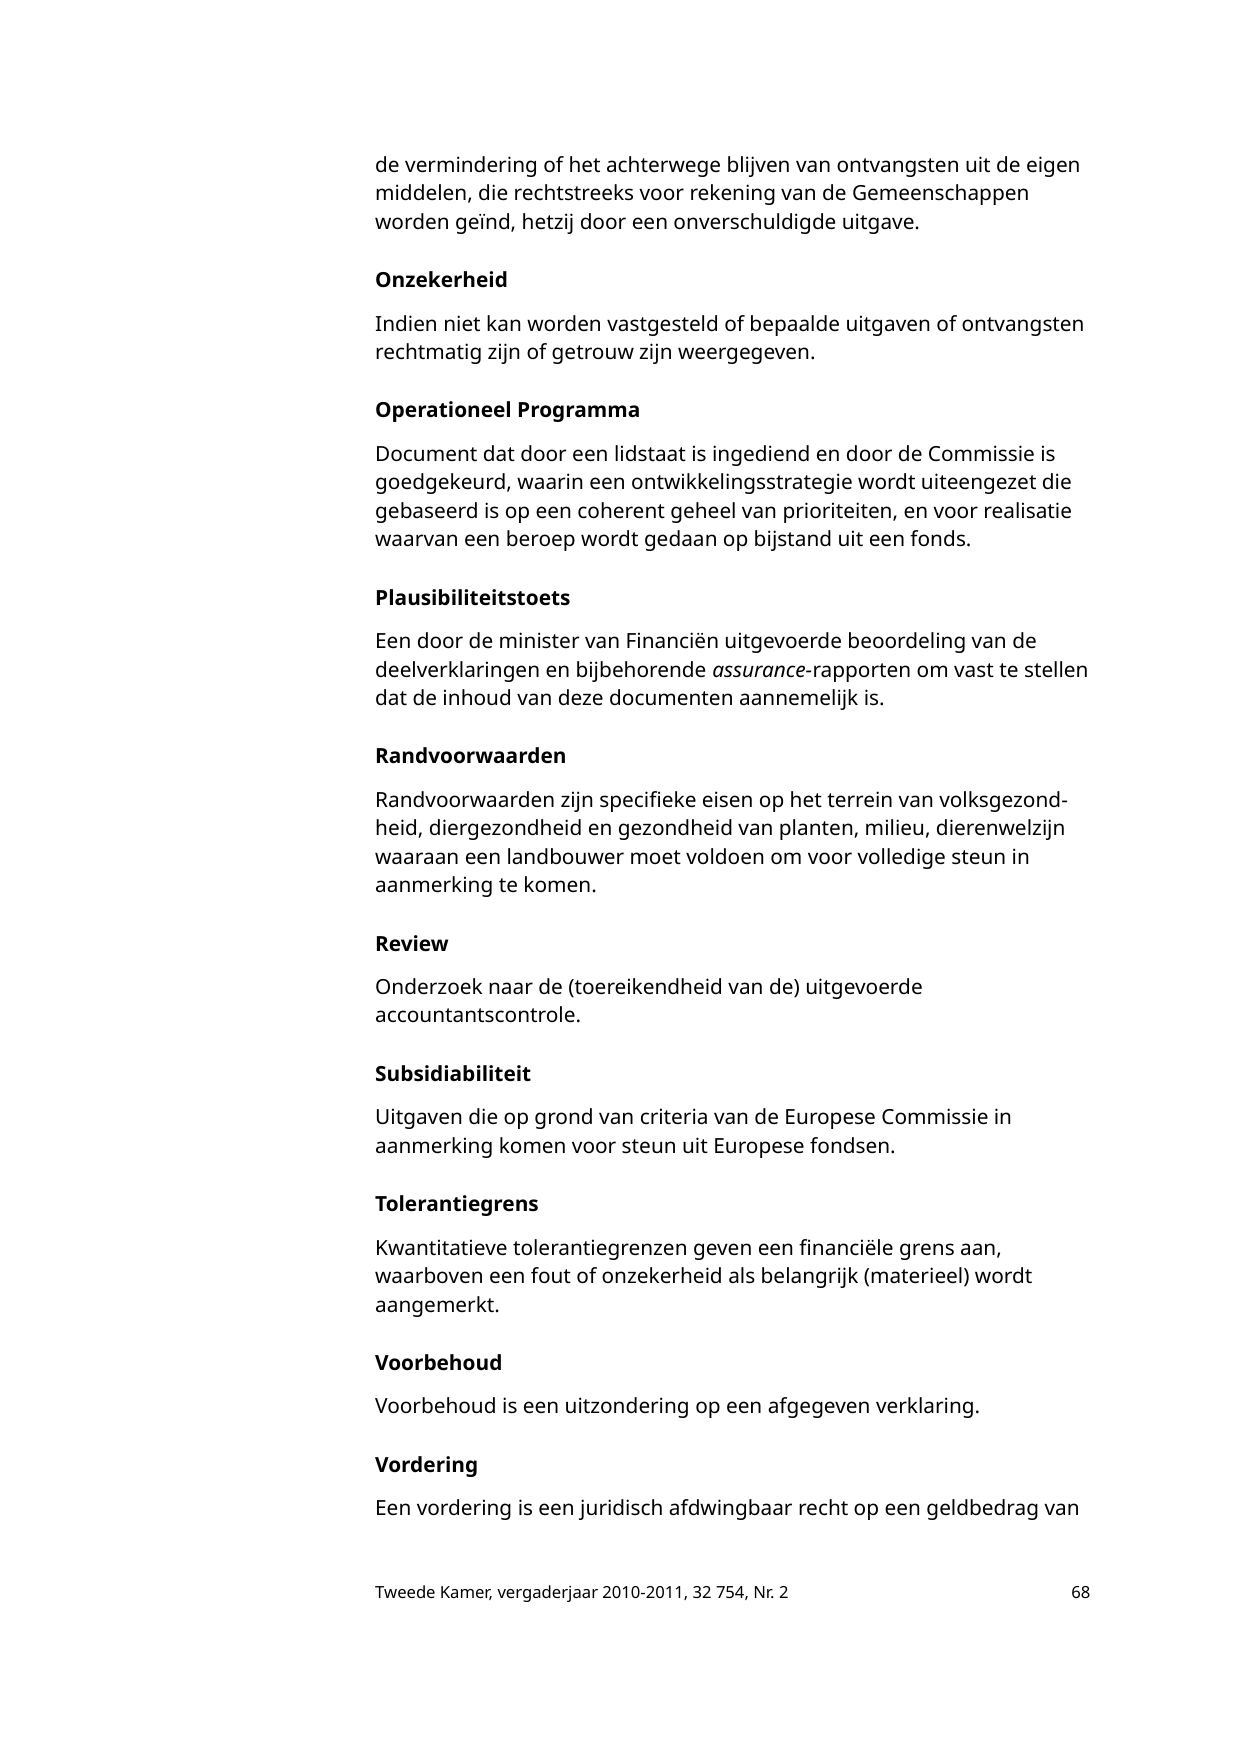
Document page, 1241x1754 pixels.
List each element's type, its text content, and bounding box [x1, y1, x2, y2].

text Een vordering is een juridisch afdwingbaar recht op een geldbedrag van [375, 1493, 1090, 1522]
text Review [375, 929, 1090, 957]
text Kwantitatieve tolerantiegrenzen geven een financiële grens aan, waarboven een fout of onzekerheid als belangrijk (materieel) wordt aangemerkt. [375, 1233, 1090, 1318]
text Voorbehoud [375, 1348, 1090, 1377]
text Uitgaven die op grond van criteria van de Europese Commissie in aanmerking komen voor steun uit Europese fondsen. [375, 1102, 1090, 1159]
text Randvoorwaarden [375, 742, 1090, 770]
text Onzekerheid [375, 265, 1090, 294]
text Document dat door een lidstaat is ingediend en door de Commissie is goedgekeurd, waarin een ontwikkelingsstrategie wordt uiteengezet die gebaseerd is op een coherent geheel van prioriteiten, en voor realisatie waarvan een beroep wordt gedaan op bijstand uit een fonds. [375, 439, 1090, 553]
text Indien niet kan worden vastgesteld of bepaalde uitgaven of ontvangsten rechtmatig zijn of getrouw zijn weergegeven. [375, 309, 1090, 366]
text Een door de minister van Financiën uitgevoerde beoordeling van de deelverklaringen en bijbehorende assurance-rapporten om vast te stellen dat de inhoud van deze documenten aannemelijk is. [375, 626, 1090, 712]
text Operationeel Programma [375, 396, 1090, 424]
text Tolerantiegrens [375, 1189, 1090, 1218]
text Subsidiabiliteit [375, 1059, 1090, 1087]
text Randvoorwaarden zijn specifieke eisen op het terrein van volksgezond-heid, diergezondheid en gezondheid van planten, milieu, dierenwelzijn waaraan een landbouwer moet voldoen om voor volledige steun in aanmerking te komen. [375, 785, 1090, 899]
text de vermindering of het achterwege blijven van ontvangsten uit de eigen middelen, die rechtstreeks voor rekening van de Gemeenschappen worden geïnd, hetzij door een onverschuldigde uitgave. [375, 150, 1090, 235]
text Voorbehoud is een uitzondering op een afgegeven verklaring. [375, 1392, 1090, 1420]
text Onderzoek naar de (toereikendheid van de) uitgevoerde accountantscontrole. [375, 972, 1090, 1029]
text Vordering [375, 1450, 1090, 1478]
text Plausibiliteitstoets [375, 583, 1090, 611]
